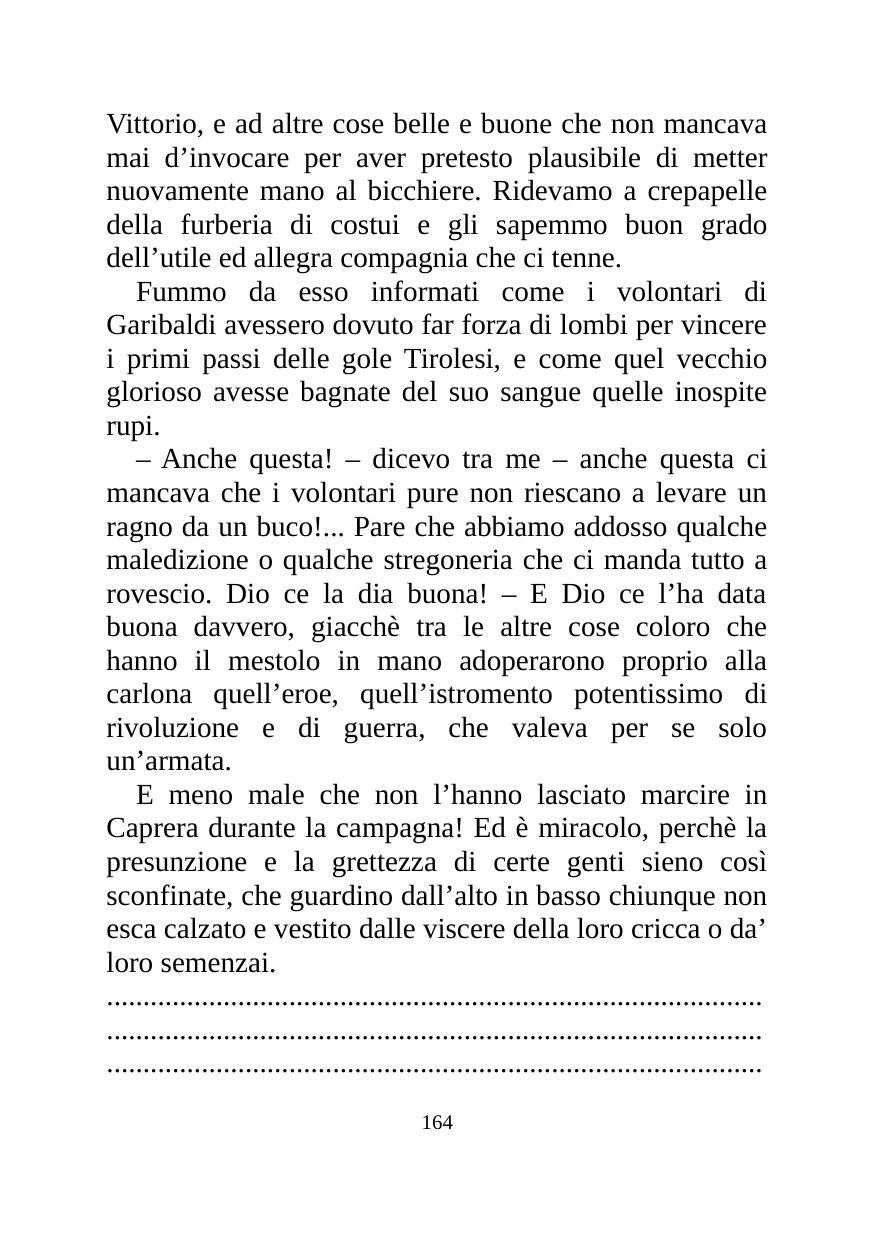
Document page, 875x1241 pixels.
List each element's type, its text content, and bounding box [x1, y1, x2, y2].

text – Anche questa! – dicevo tra me – anche questa ci mancava che i volontari pure non riescano a levare un ragno da un buco!... Pare che abbiamo addosso qualche maledizione o qualche stregoneria che ci manda tutto a rovescio. Dio ce la dia buona! – E Dio ce l’ha data buona davvero, giacchè tra le altre cose coloro che hanno il mestolo in mano adoperarono proprio alla carlona quell’eroe, quell’istromento potentissimo di rivoluzione e di guerra, che valeva per se solo un’armata. [106, 442, 768, 777]
text .............................................................................................................................................................................................................................................................................. [106, 978, 768, 1079]
text E meno male che non l’hanno lasciato marcire in Caprera durante la campagna! Ed è miracolo, perchè la presunzione e la grettezza di certe genti sieno così sconfinate, che guardino dall’alto in basso chiunque non esca calzato e vestito dalle viscere della loro cricca o da’ loro semenzai. [106, 777, 768, 978]
text Fummo da esso informati come i volontari di Garibaldi avessero dovuto far forza di lombi per vincere i primi passi delle gole Tirolesi, e come quel vecchio glorioso avesse bagnate del suo sangue quelle inospite rupi. [106, 274, 768, 442]
text Vittorio, e ad altre cose belle e buone che non mancava mai d’invocare per aver pretesto plausibile di metter nuovamente mano al bicchiere. Ridevamo a crepapelle della furberia di costui e gli sapemmo buon grado dell’utile ed allegra compagnia che ci tenne. [106, 106, 768, 274]
